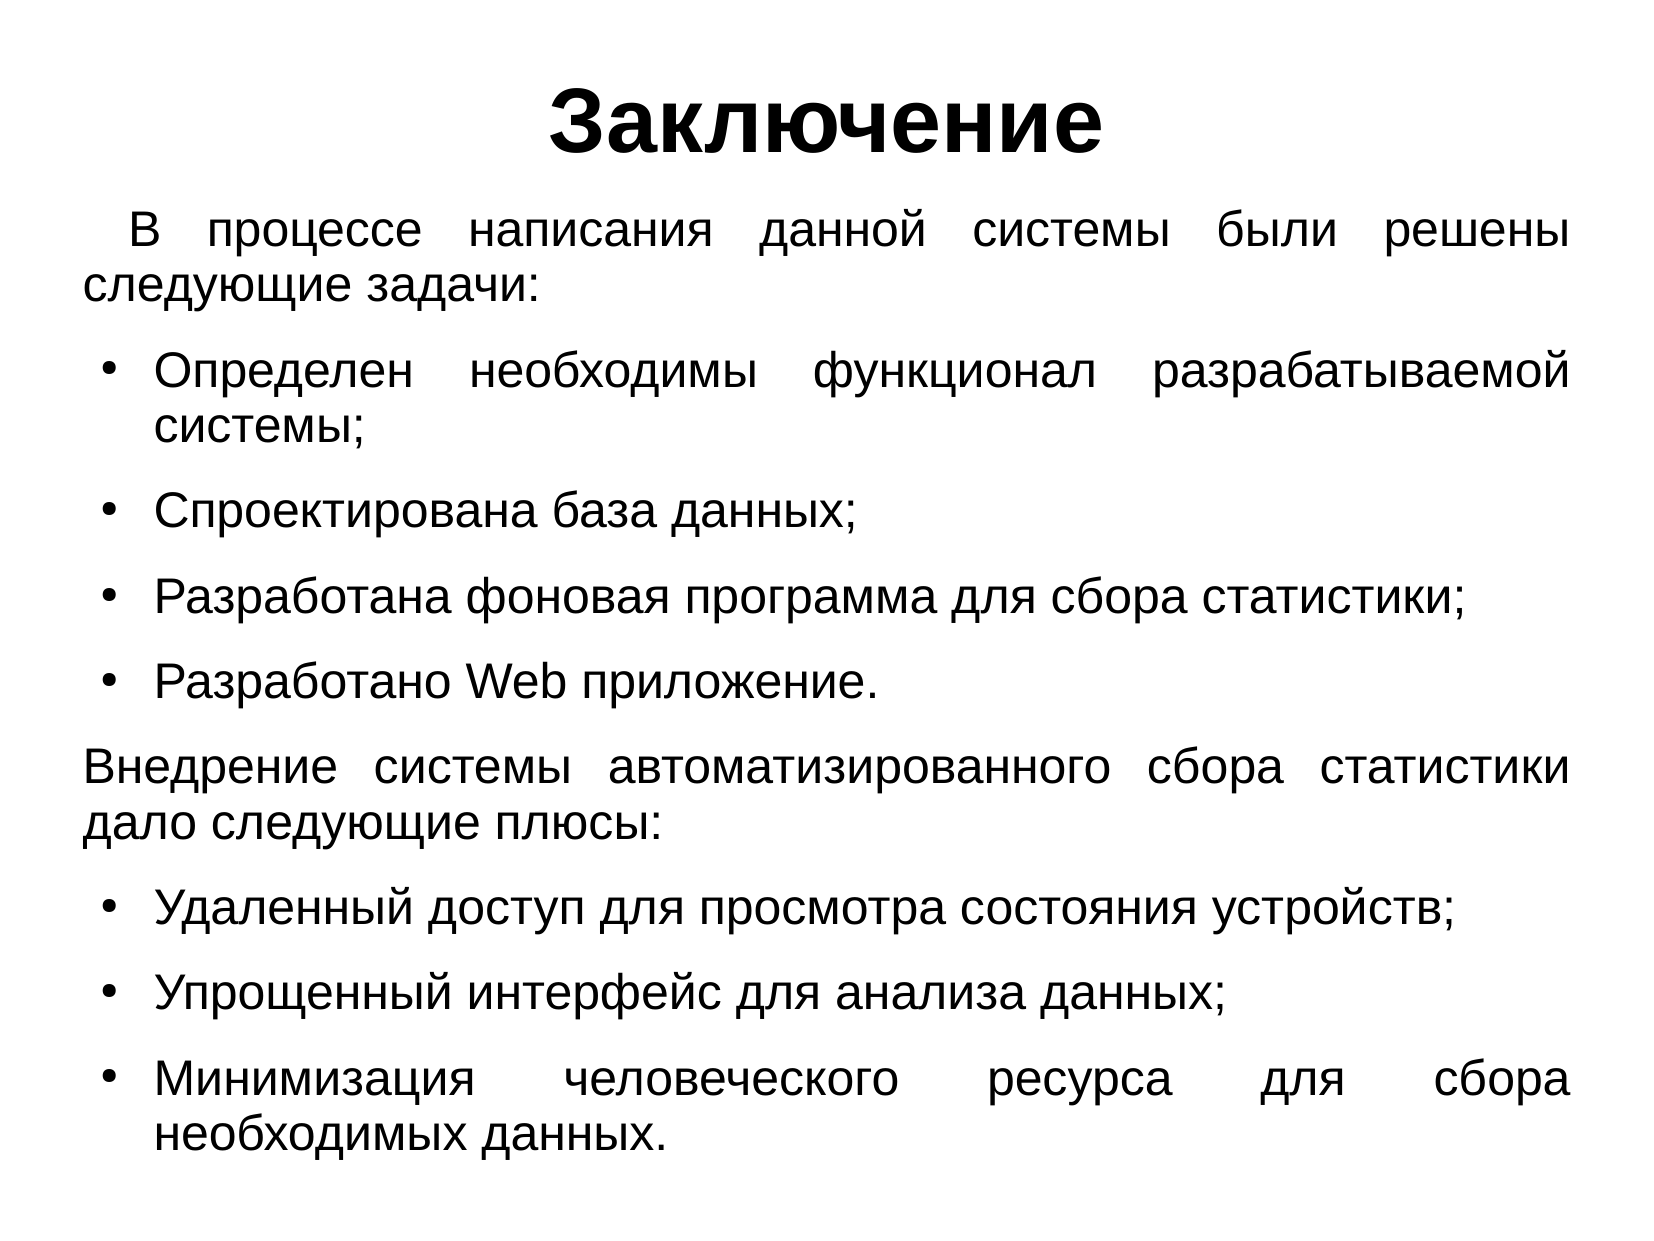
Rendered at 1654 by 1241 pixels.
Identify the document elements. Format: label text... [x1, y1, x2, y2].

title Заключение [82, 17, 1571, 200]
list В процессе написания данной системы были решены следующие задачи: Определен необходимы функционал разрабатываемой системы; Спроектирована база данных; Разработана фоновая программа для сбора статистики; Разработано Web приложение. Внедрение системы автоматизированного сбора статистики дало следующие плюсы: Удаленный доступ для просмотра состояния устройств; Упрощенный интерфейс для анализа данных; Минимизация человеческого ресурса для сбора необходимых данных. [82, 200, 1571, 1241]
